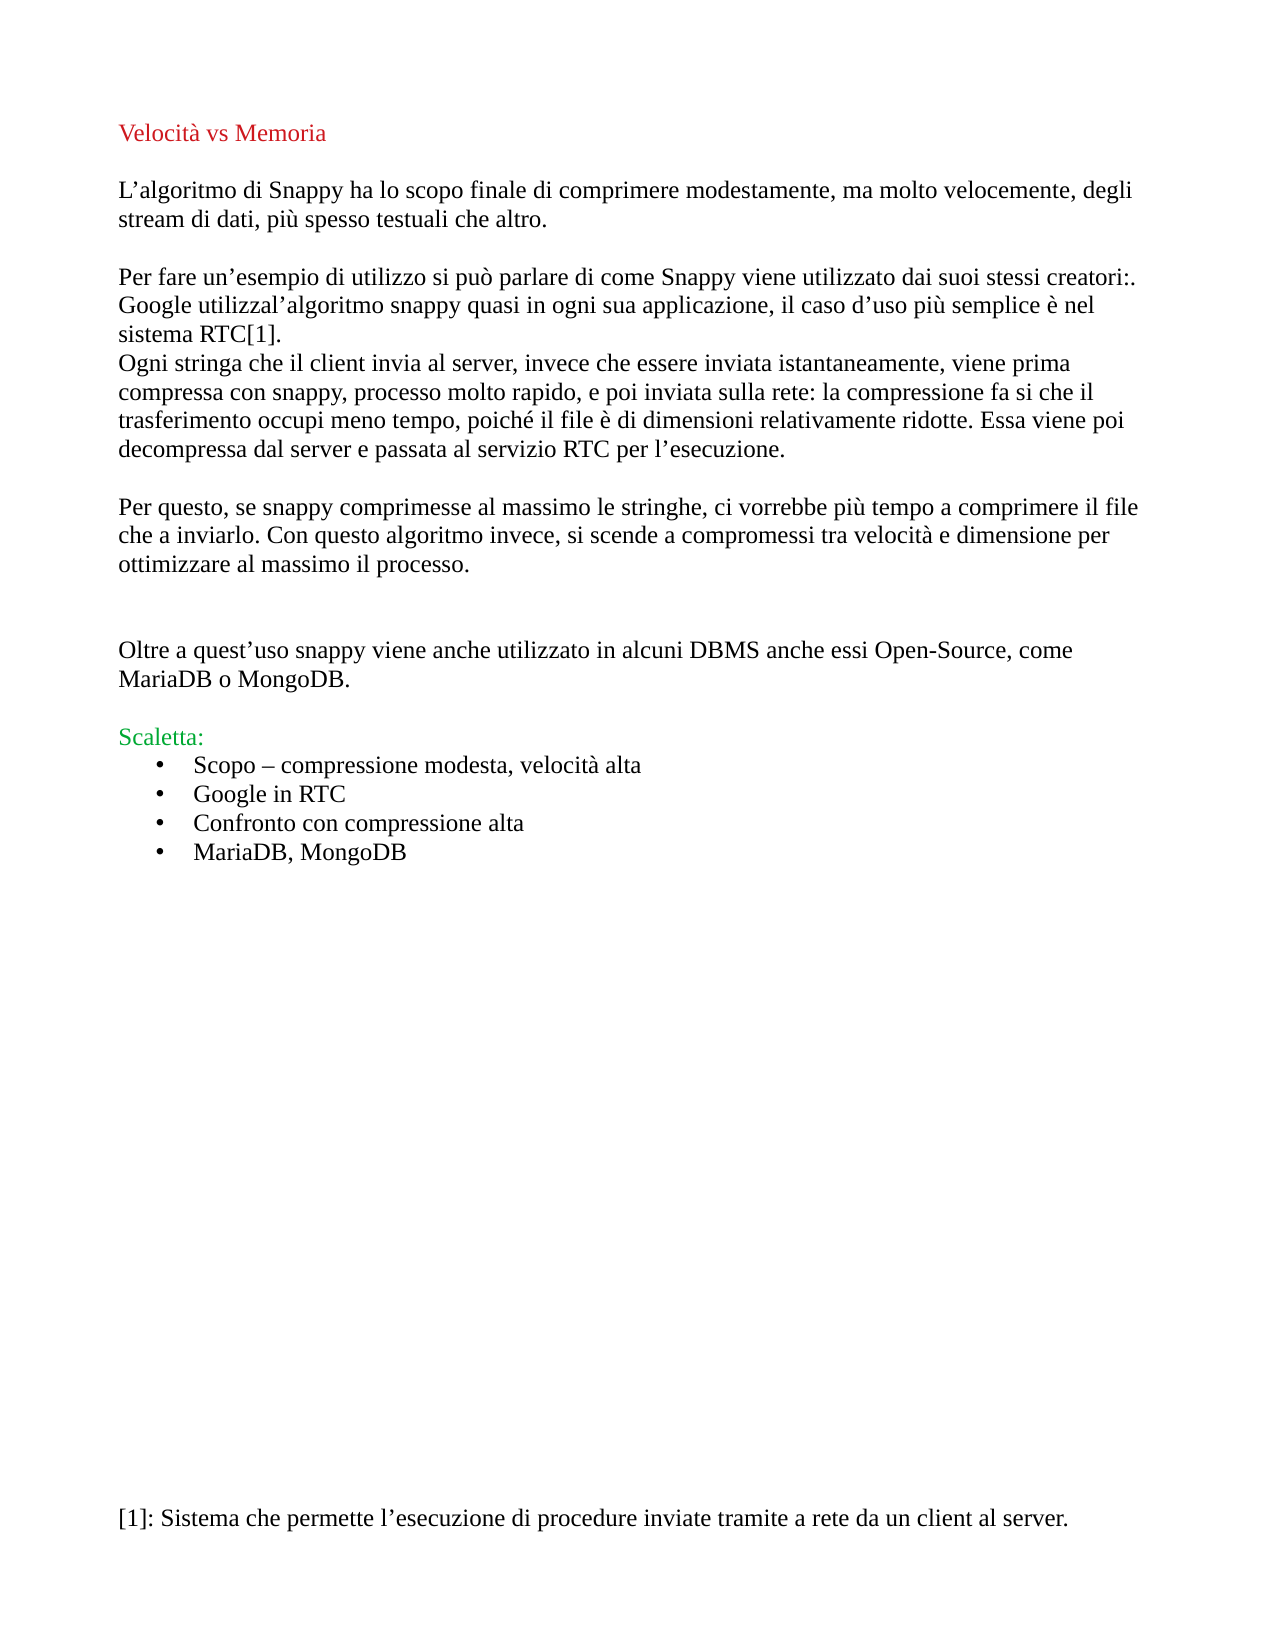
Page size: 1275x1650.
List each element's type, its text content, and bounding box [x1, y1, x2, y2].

text Velocità vs Memoria [118, 118, 1157, 147]
list Google in RTC [156, 779, 1157, 808]
list MariaDB, MongoDB [156, 837, 1157, 866]
text Google utilizzal’algoritmo snappy quasi in ogni sua applicazione, il caso d’uso più semplice è nel sistema RTC[1]. [118, 291, 1157, 348]
list Scopo – compressione modesta, velocità alta [156, 751, 1157, 779]
list Confronto con compressione alta [156, 808, 1157, 837]
text L’algoritmo di Snappy ha lo scopo finale di comprimere modestamente, ma molto velocemente, degli stream di dati, più spesso testuali che altro. [118, 176, 1157, 233]
text Per questo, se snappy comprimesse al massimo le stringhe, ci vorrebbe più tempo a comprimere il file che a inviarlo. Con questo algoritmo invece, si scende a compromessi tra velocità e dimensione per ottimizzare al massimo il processo. [118, 492, 1157, 578]
text Oltre a quest’uso snappy viene anche utilizzato in alcuni DBMS anche essi Open-Source, come MariaDB o MongoDB. [118, 636, 1157, 693]
text Ogni stringa che il client invia al server, invece che essere inviata istantaneamente, viene prima compressa con snappy, processo molto rapido, e poi inviata sulla rete: la compressione fa si che il trasferimento occupi meno tempo, poiché il file è di dimensioni relativamente ridotte. Essa viene poi decompressa dal server e passata al servizio RTC per l’esecuzione. [118, 348, 1157, 463]
text Per fare un’esempio di utilizzo si può parlare di come Snappy viene utilizzato dai suoi stessi creatori:. [118, 262, 1157, 291]
text Scaletta: [118, 722, 1157, 751]
